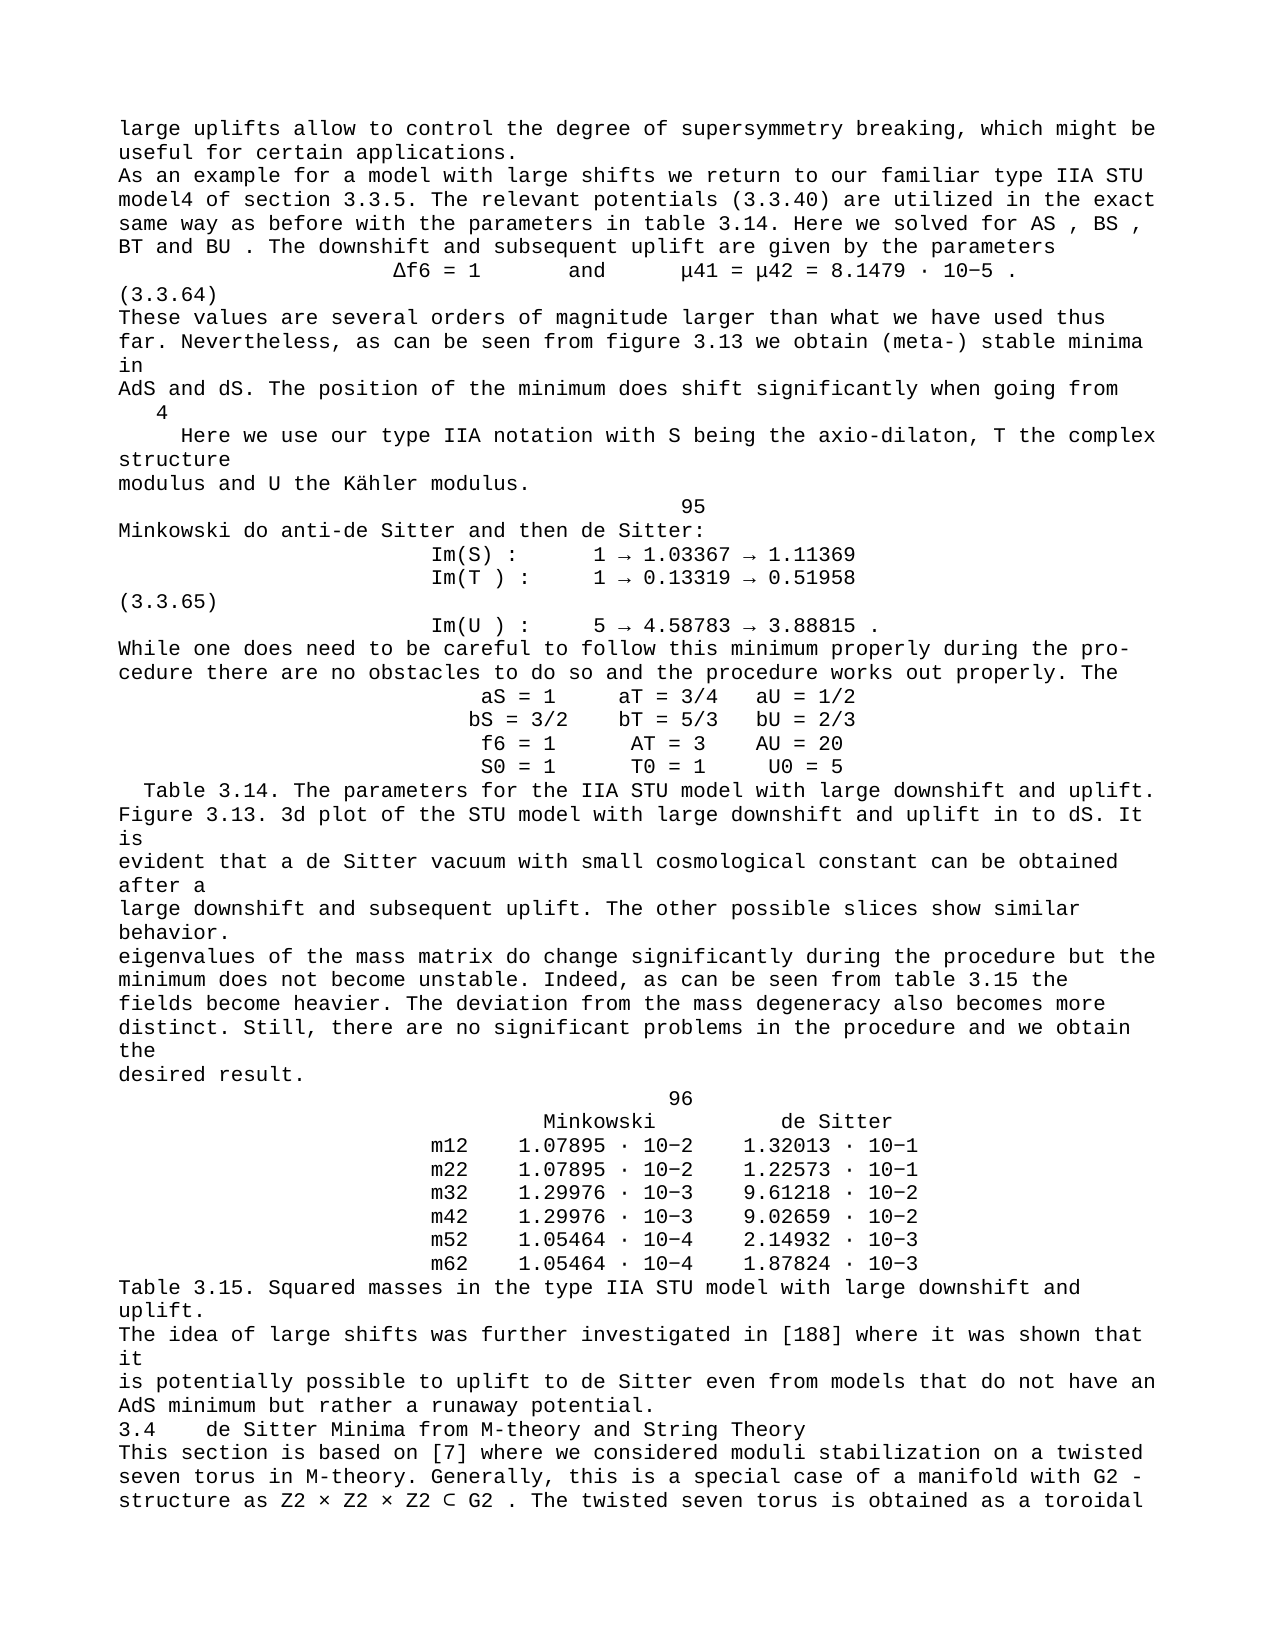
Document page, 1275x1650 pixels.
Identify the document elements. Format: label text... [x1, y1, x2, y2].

text same way as before with the parameters in table 3.14. Here we solved for AS , BS , [118, 213, 1157, 236]
text m52 1.05464 · 10−4 2.14932 · 10−3 [118, 1229, 1157, 1253]
text eigenvalues of the mass matrix do change significantly during the procedure but the [118, 946, 1157, 969]
text AdS minimum but rather a runaway potential. [118, 1395, 1157, 1419]
text 96 [118, 1088, 1157, 1111]
text modulus and U the Kähler modulus. [118, 473, 1157, 496]
text seven torus in M-theory. Generally, this is a special case of a manifold with G2 - [118, 1466, 1157, 1489]
text Minkowski do anti-de Sitter and then de Sitter: [118, 520, 1157, 544]
text 95 [118, 496, 1157, 520]
text AdS and dS. The position of the minimum does shift significantly when going from [118, 378, 1157, 402]
text large downshift and subsequent uplift. The other possible slices show similar behavior. [118, 898, 1157, 946]
text m22 1.07895 · 10−2 1.22573 · 10−1 [118, 1158, 1157, 1182]
text bS = 3/2 bT = 5/3 bU = 2/3 [118, 709, 1157, 733]
text Table 3.15. Squared masses in the type IIA STU model with large downshift and uplift. [118, 1277, 1157, 1324]
text This section is based on [7] where we considered moduli stabilization on a twisted [118, 1442, 1157, 1466]
text far. Nevertheless, as can be seen from figure 3.13 we obtain (meta-) stable minima in [118, 331, 1157, 378]
text is potentially possible to uplift to de Sitter even from models that do not have an [118, 1371, 1157, 1395]
text fields become heavier. The deviation from the mass degeneracy also becomes more [118, 993, 1157, 1017]
text ∆f6 = 1 and μ41 = μ42 = 8.1479 · 10−5 . (3.3.64) [118, 260, 1157, 307]
text model4 of section 3.3.5. The relevant potentials (3.3.40) are utilized in the exact [118, 189, 1157, 213]
text Here we use our type IIA notation with S being the axio-dilaton, T the complex structure [118, 426, 1157, 473]
text f6 = 1 AT = 3 AU = 20 [118, 733, 1157, 757]
text Im(U ) : 5 → 4.58783 → 3.88815 . [118, 615, 1157, 638]
text 3.4 de Sitter Minima from M-theory and String Theory [118, 1419, 1157, 1442]
text Table 3.14. The parameters for the IIA STU model with large downshift and uplift. [118, 780, 1157, 804]
text S0 = 1 T0 = 1 U0 = 5 [118, 757, 1157, 780]
text These values are several orders of magnitude larger than what we have used thus [118, 307, 1157, 331]
text m62 1.05464 · 10−4 1.87824 · 10−3 [118, 1253, 1157, 1277]
text evident that a de Sitter vacuum with small cosmological constant can be obtained after a [118, 851, 1157, 898]
text Figure 3.13. 3d plot of the STU model with large downshift and uplift in to dS. It is [118, 804, 1157, 851]
text Minkowski de Sitter [118, 1111, 1157, 1135]
text distinct. Still, there are no significant problems in the procedure and we obtain the [118, 1017, 1157, 1064]
text aS = 1 aT = 3/4 aU = 1/2 [118, 686, 1157, 709]
text m42 1.29976 · 10−3 9.02659 · 10−2 [118, 1206, 1157, 1229]
text desired result. [118, 1064, 1157, 1088]
text cedure there are no obstacles to do so and the procedure works out properly. The [118, 662, 1157, 686]
text structure as Z2 × Z2 × Z2 ⊂ G2 . The twisted seven torus is obtained as a toroidal [118, 1489, 1157, 1513]
text minimum does not become unstable. Indeed, as can be seen from table 3.15 the [118, 969, 1157, 993]
text useful for certain applications. [118, 142, 1157, 165]
text While one does need to be careful to follow this minimum properly during the pro- [118, 638, 1157, 662]
text As an example for a model with large shifts we return to our familiar type IIA STU [118, 165, 1157, 189]
text The idea of large shifts was further investigated in [188] where it was shown that it [118, 1324, 1157, 1371]
text BT and BU . The downshift and subsequent uplift are given by the parameters [118, 236, 1157, 260]
text large uplifts allow to control the degree of supersymmetry breaking, which might be [118, 118, 1157, 142]
text Im(T ) : 1 → 0.13319 → 0.51958 (3.3.65) [118, 567, 1157, 615]
text Im(S) : 1 → 1.03367 → 1.11369 [118, 544, 1157, 567]
text m12 1.07895 · 10−2 1.32013 · 10−1 [118, 1135, 1157, 1158]
text m32 1.29976 · 10−3 9.61218 · 10−2 [118, 1182, 1157, 1206]
text 4 [118, 402, 1157, 426]
